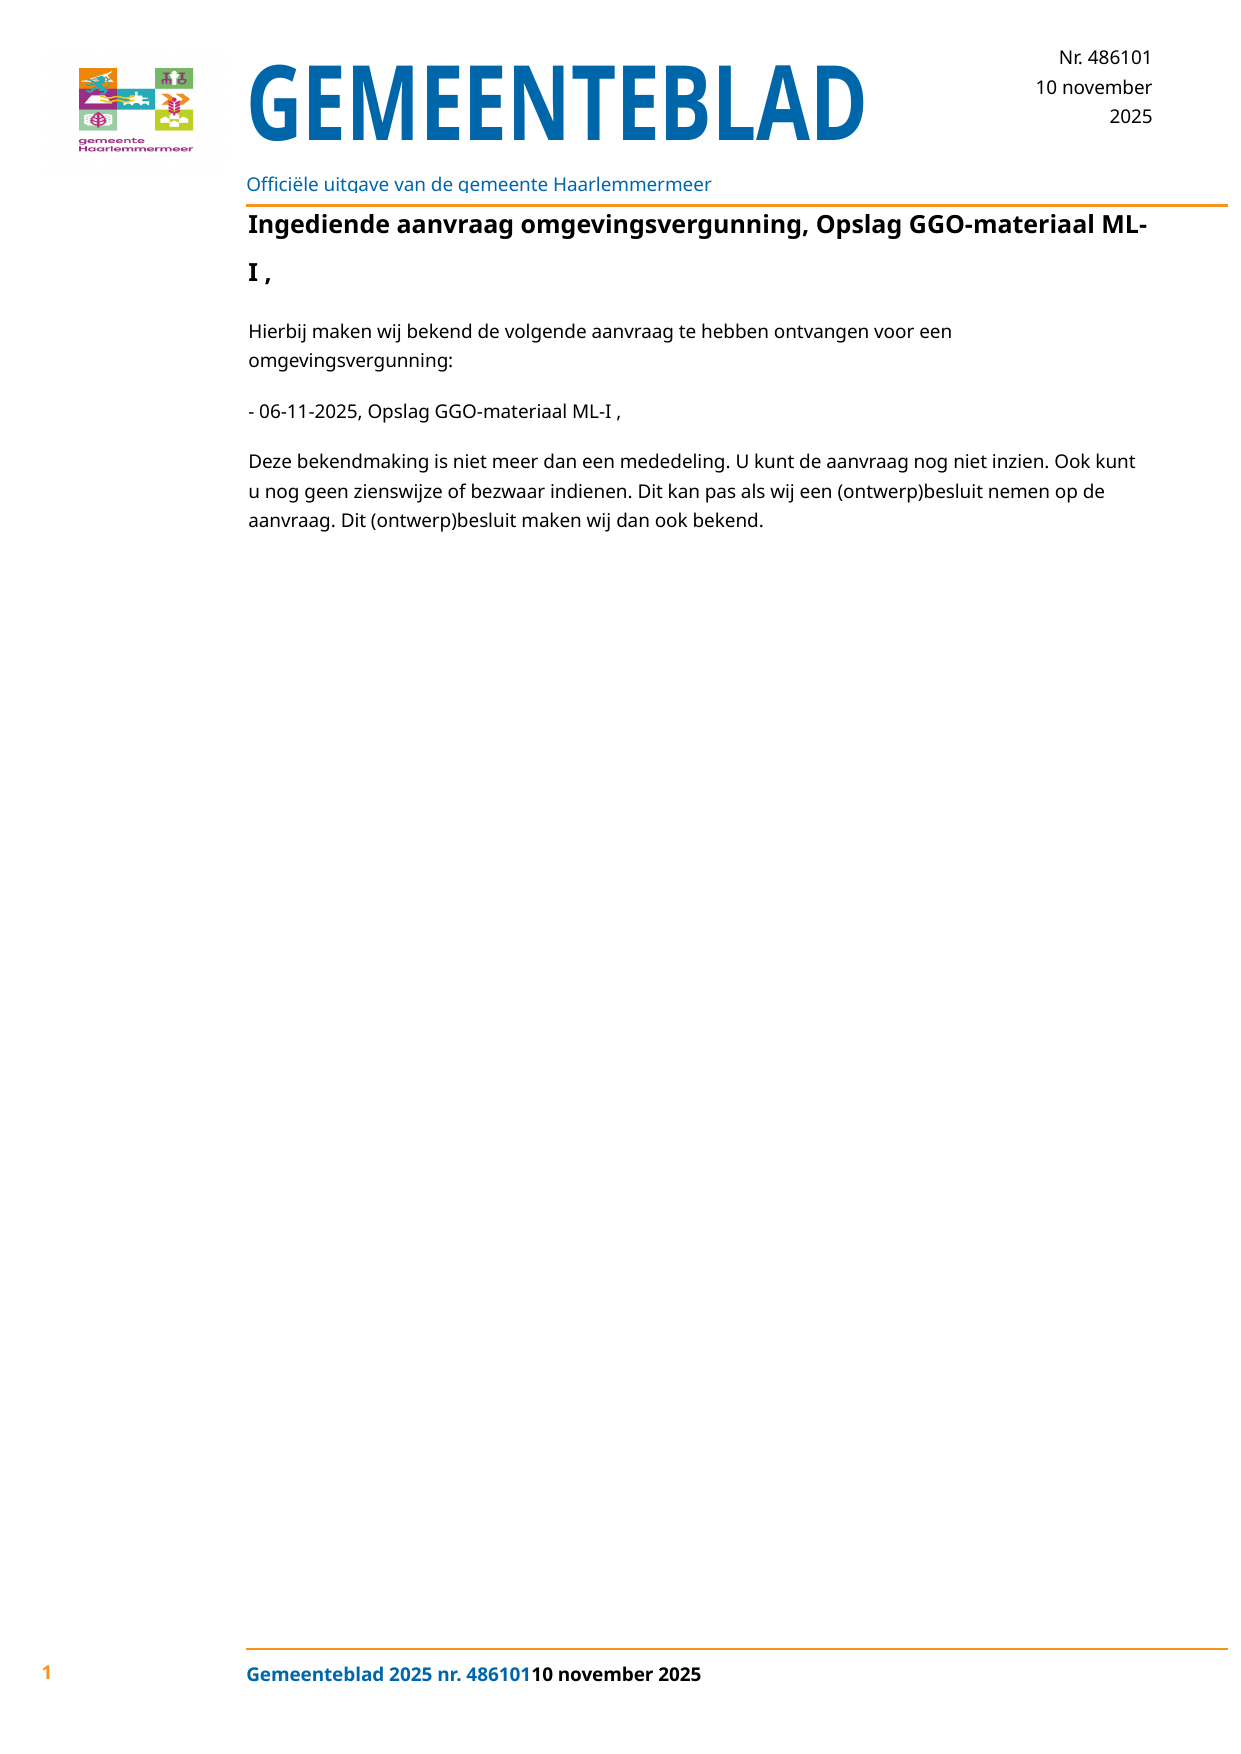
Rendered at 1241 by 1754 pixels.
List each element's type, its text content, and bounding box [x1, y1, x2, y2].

picture [41, 47, 231, 172]
text Deze bekendmaking is niet meer dan een mededeling. U kunt de aanvraag nog niet inzien. Ook kunt u nog geen zienswijze of bezwaar indienen. Dit kan pas als wij een (ontwerp)besluit nemen op de aanvraag. Dit (ontwerp)besluit maken wij dan ook bekend. [248, 448, 1152, 533]
text Ingediende aanvraag omgevingsvergunning, Opslag GGO-materiaal ML-I , [248, 207, 1152, 288]
text - 06-11-2025, Opslag GGO-materiaal ML-I , [248, 398, 1152, 424]
text Hierbij maken wij bekend de volgende aanvraag te hebben ontvangen voor een omgevingsvergunning: [248, 318, 1152, 373]
